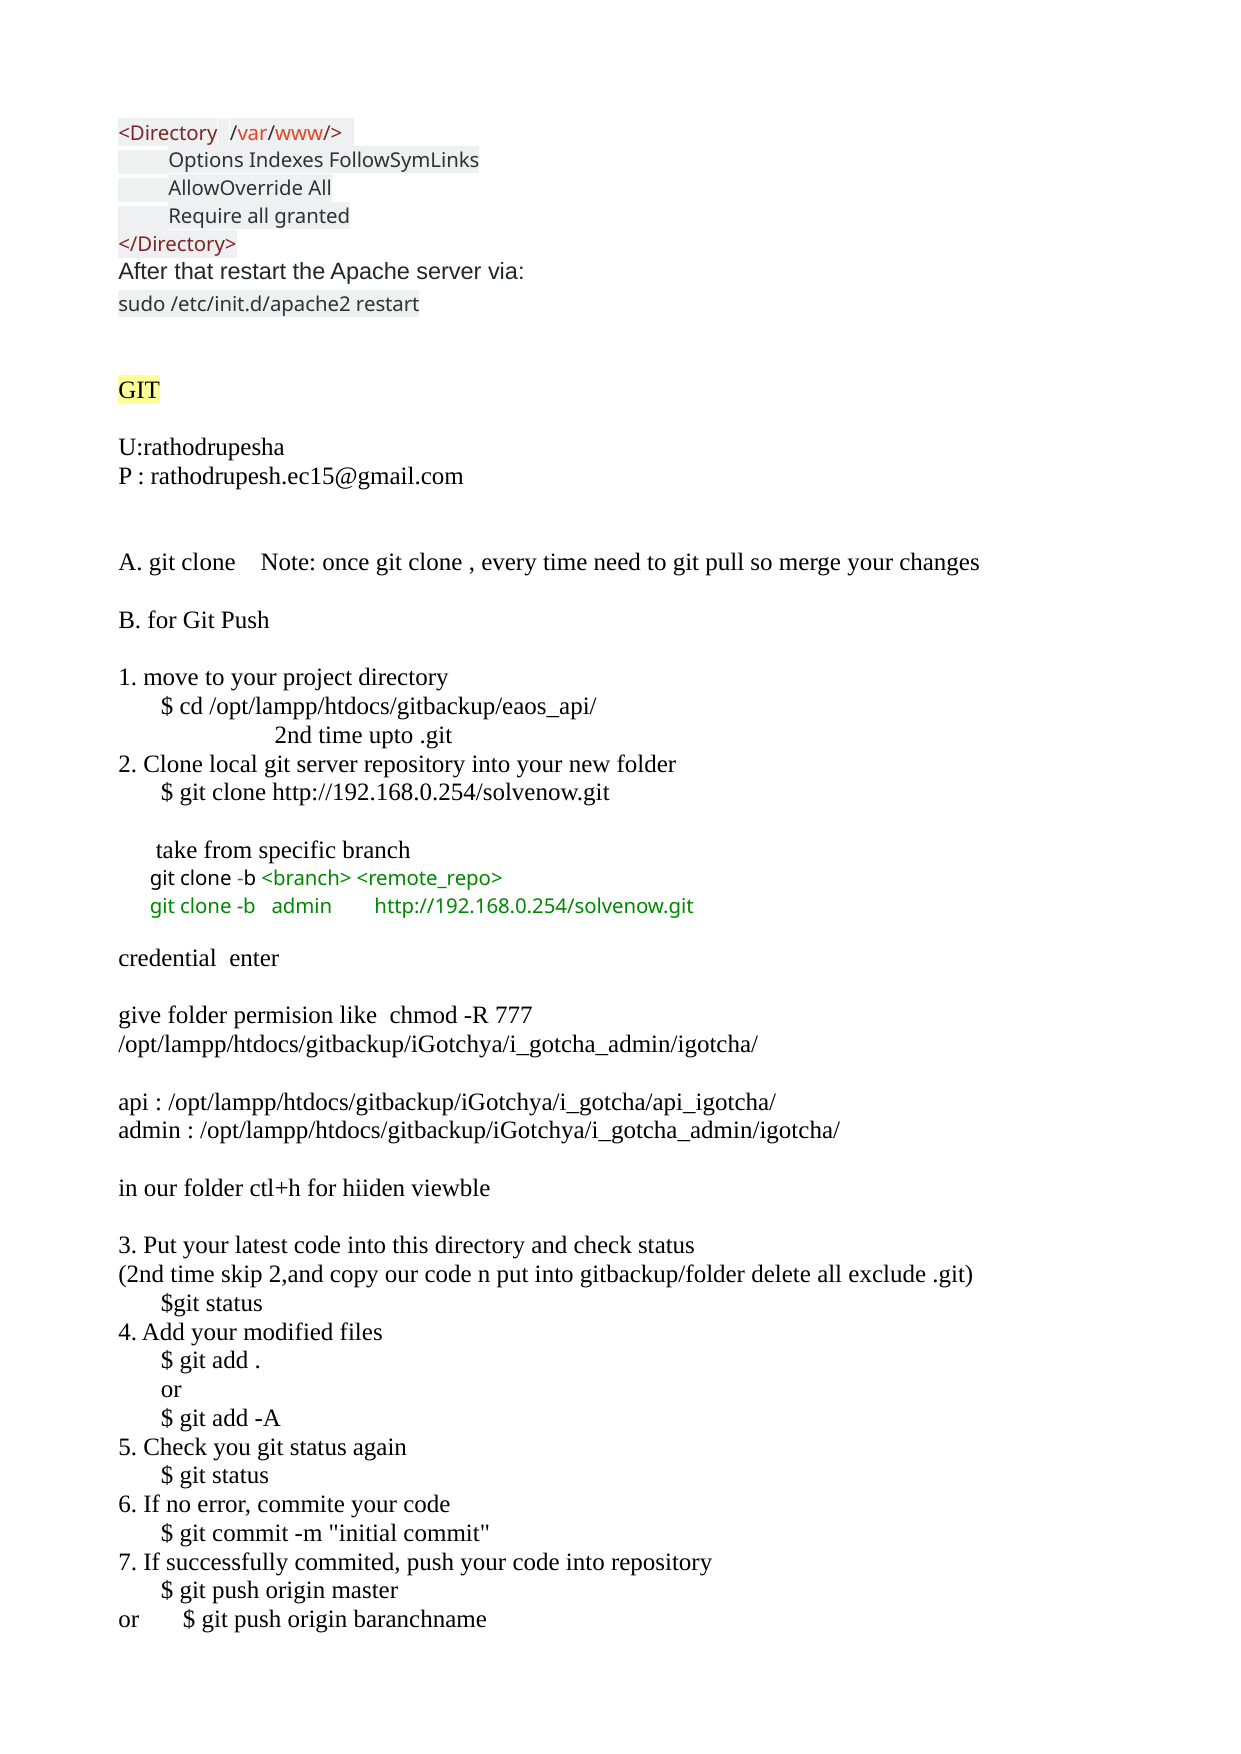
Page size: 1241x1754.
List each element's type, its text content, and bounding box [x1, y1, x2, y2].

text or $ git push origin baranchname [118, 1604, 1122, 1633]
text 1. move to your project directory [118, 662, 1122, 691]
text 2. Clone local git server repository into your new folder [118, 749, 1122, 777]
text git clone -b <branch> <remote_repo> [118, 864, 1122, 891]
text give folder permision like chmod -R 777 /opt/lampp/htdocs/gitbackup/iGotchya/i_gotcha_admin/igotcha/ [118, 1000, 1122, 1058]
text P : rathodrupesh.ec15@gmail.com [118, 461, 1122, 490]
text api : /opt/lampp/htdocs/gitbackup/iGotchya/i_gotcha/api_igotcha/ [118, 1087, 1122, 1115]
text GIT [118, 375, 1122, 404]
text $ git add -A [118, 1403, 1122, 1432]
text </Directory> [118, 230, 1122, 258]
text $ git status [118, 1460, 1122, 1489]
text admin : /opt/lampp/htdocs/gitbackup/iGotchya/i_gotcha_admin/igotcha/ [118, 1115, 1122, 1144]
text $ git commit -m "initial commit" [118, 1518, 1122, 1547]
text Options Indexes FollowSymLinks [118, 146, 1122, 174]
text 5. Check you git status again [118, 1432, 1122, 1460]
text $ git add . [118, 1345, 1122, 1374]
text sudo /etc/init.d/apache2 restart [118, 290, 1122, 317]
text 3. Put your latest code into this directory and check status [118, 1230, 1122, 1259]
text in our folder ctl+h for hiiden viewble [118, 1173, 1122, 1202]
text $git status [118, 1288, 1122, 1317]
text AllowOverride All [118, 174, 1122, 202]
text (2nd time skip 2,and copy our code n put into gitbackup/folder delete all exclude .git) [118, 1259, 1122, 1288]
text 2nd time upto .git [118, 720, 1122, 749]
text git clone -b admin http://192.168.0.254/solvenow.git [118, 891, 1122, 919]
text take from specific branch [118, 835, 1122, 864]
text B. for Git Push [118, 605, 1122, 634]
text credential enter [118, 943, 1122, 972]
text $ git clone http://192.168.0.254/solvenow.git [118, 777, 1122, 806]
text 4. Add your modified files [118, 1317, 1122, 1345]
text Require all granted [118, 202, 1122, 230]
text After that restart the Apache server via: [118, 258, 1122, 284]
text <Directory /var/www/> [118, 118, 1122, 146]
text 6. If no error, commite your code [118, 1489, 1122, 1518]
text $ git push origin master [118, 1575, 1122, 1604]
text A. git clone Note: once git clone , every time need to git pull so merge your changes [118, 547, 1122, 576]
text or [118, 1374, 1122, 1403]
text 7. If successfully commited, push your code into repository [118, 1547, 1122, 1575]
text $ cd /opt/lampp/htdocs/gitbackup/eaos_api/ [118, 691, 1122, 720]
text U:rathodrupesha [118, 432, 1122, 461]
